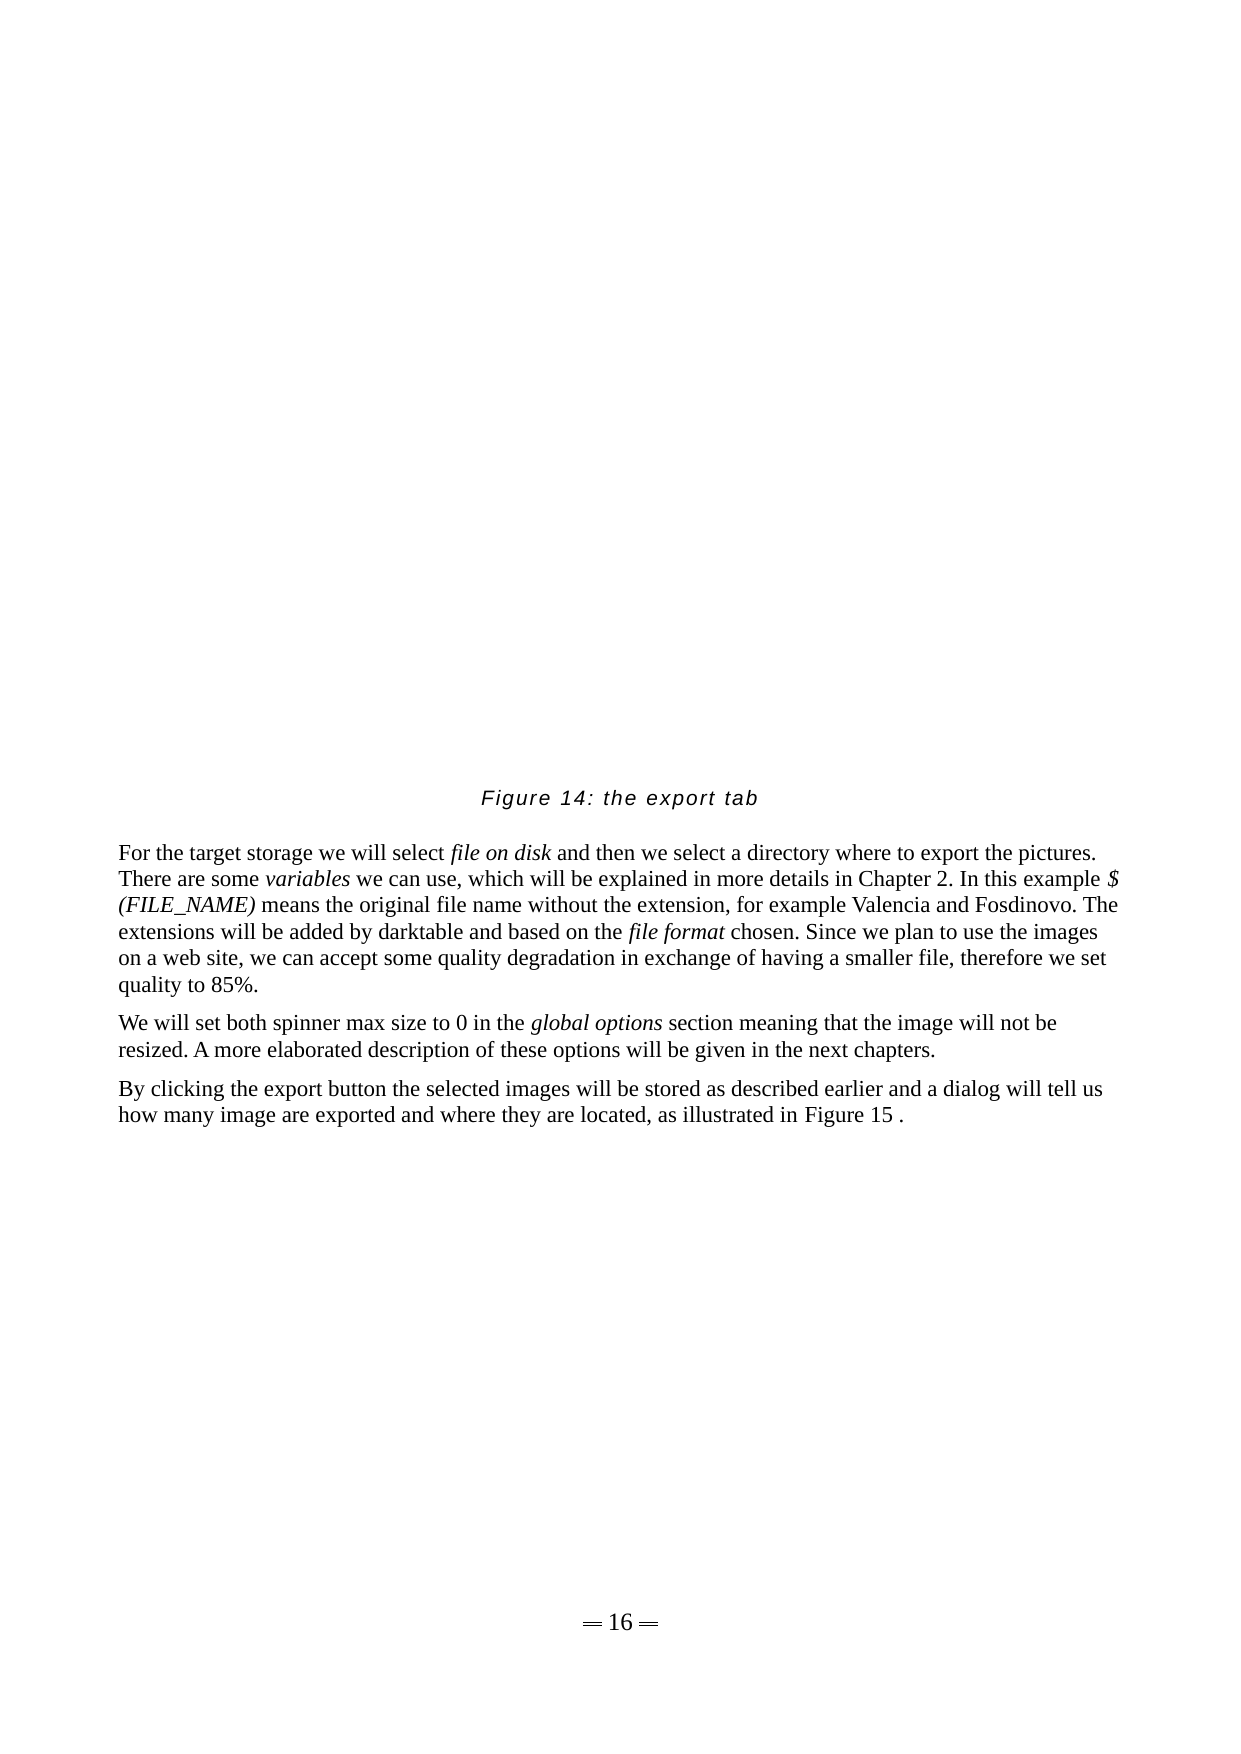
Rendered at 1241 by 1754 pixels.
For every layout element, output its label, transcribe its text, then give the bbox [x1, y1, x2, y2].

text For the target storage we will select file on disk and then we select a directory where to export the pictures. There are some variables we can use, which will be explained in more details in Chapter 2. In this example $(FILE_NAME) means the original file name without the extension, for example Valencia and Fosdinovo. The extensions will be added by darktable and based on the file format chosen. Since we plan to use the images on a web site, we can accept some quality degradation in exchange of having a smaller file, therefore we set quality to 85%. [118, 118, 1122, 997]
text By clicking the export button the selected images will be stored as described earlier and a dialog will tell us how many image are exported and where they are located, as illustrated in Figure 15 . [118, 1075, 1122, 1127]
text Figure 14: the export tab [387, 132, 854, 809]
text We will set both spinner max size to 0 in the global options section meaning that the image will not be resized. A more elaborated description of these options will be given in the next chapters. [118, 1009, 1122, 1062]
